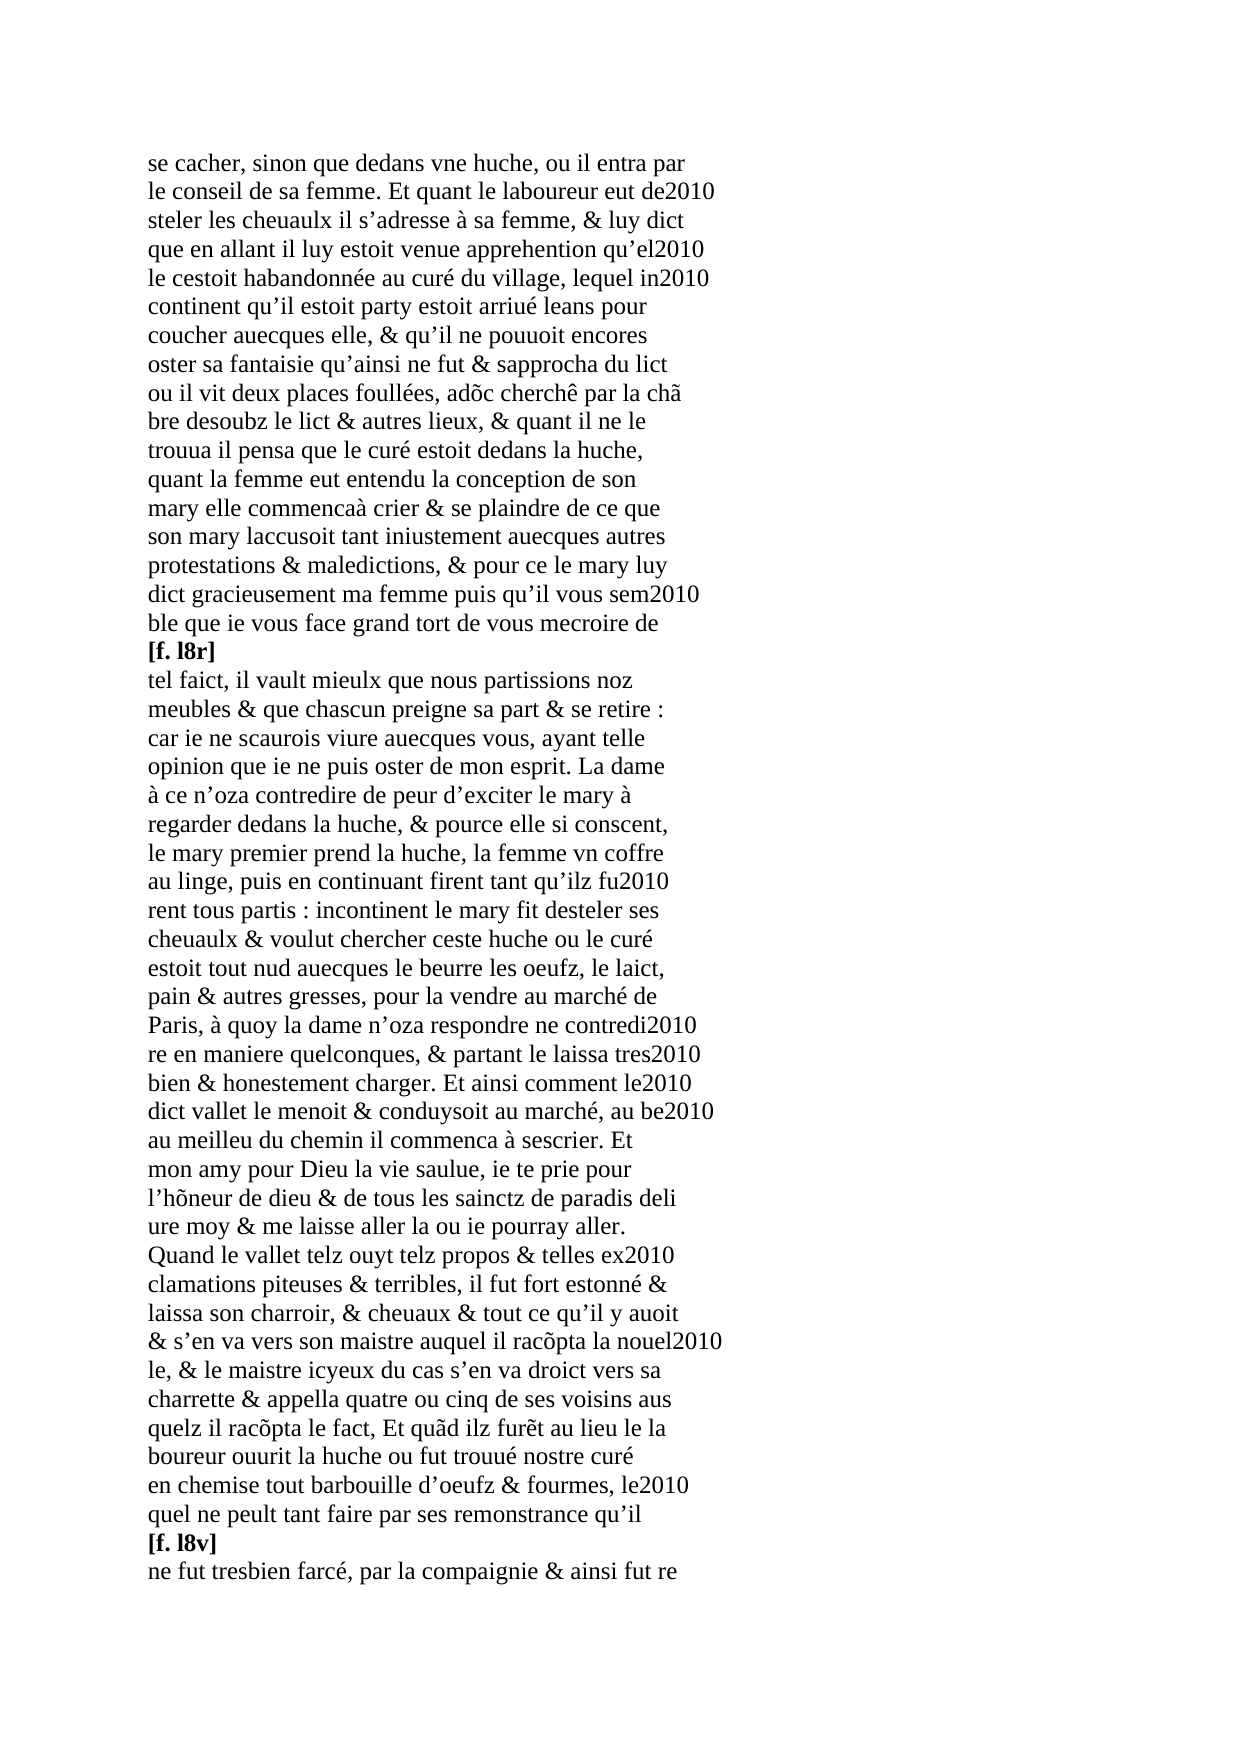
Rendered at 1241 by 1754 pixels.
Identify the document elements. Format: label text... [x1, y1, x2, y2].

text se cacher, sinon que dedans vne huche, ou il entra par le conseil de sa femme. Et quant le laboureur eut de2010 steler les cheuaulx il s’adresse à sa femme, & luy dict que en allant il luy estoit venue apprehention qu’el2010 le cestoit habandonnée au curé du village, lequel in2010 continent qu’il estoit party estoit arriué leans pour coucher auecques elle, & qu’il ne pouuoit encores oster sa fantaisie qu’ainsi ne fut & sapprocha du lict ou il vit deux places foullées, adõc cherchê par la chã bre desoubz le lict & autres lieux, & quant il ne le trouua il pensa que le curé estoit dedans la huche, quant la femme eut entendu la conception de son mary elle commencaà crier & se plaindre de ce que son mary laccusoit tant iniustement auecques autres protestations & maledictions, & pour ce le mary luy dict gracieusement ma femme puis qu’il vous sem2010 ble que ie vous face grand tort de vous mecroire de [f. l8r] tel faict, il vault mieulx que nous partissions noz meubles & que chascun preigne sa part & se retire : car ie ne scaurois viure auecques vous, ayant telle opinion que ie ne puis oster de mon esprit. La dame à ce n’oza contredire de peur d’exciter le mary à regarder dedans la huche, & pource elle si conscent, le mary premier prend la huche, la femme vn coffre au linge, puis en continuant firent tant qu’ilz fu2010 rent tous partis : incontinent le mary fit desteler ses cheuaulx & voulut chercher ceste huche ou le curé estoit tout nud auecques le beurre les oeufz, le laict, pain & autres gresses, pour la vendre au marché de Paris, à quoy la dame n’oza respondre ne contredi2010 re en maniere quelconques, & partant le laissa tres2010 bien & honestement charger. Et ainsi comment le2010 dict vallet le menoit & conduysoit au marché, au be2010 au meilleu du chemin il commenca à sescrier. Et mon amy pour Dieu la vie saulue, ie te prie pour l’hõneur de dieu & de tous les sainctz de paradis deli ure moy & me laisse aller la ou ie pourray aller. Quand le vallet telz ouyt telz propos & telles ex2010 clamations piteuses & terribles, il fut fort estonné & laissa son charroir, & cheuaux & tout ce qu’il y auoit & s’en va vers son maistre auquel il racõpta la nouel2010 le, & le maistre icyeux du cas s’en va droict vers sa charrette & appella quatre ou cinq de ses voisins aus quelz il racõpta le fact, Et quãd ilz furẽt au lieu le la boureur ouurit la huche ou fut trouué nostre curé en chemise tout barbouille d’oeufz & fourmes, le2010 quel ne peult tant faire par ses remonstrance qu’il [f. l8v] ne fut tresbien farcé, par la compaignie & ainsi fut re [148, 148, 1093, 1585]
